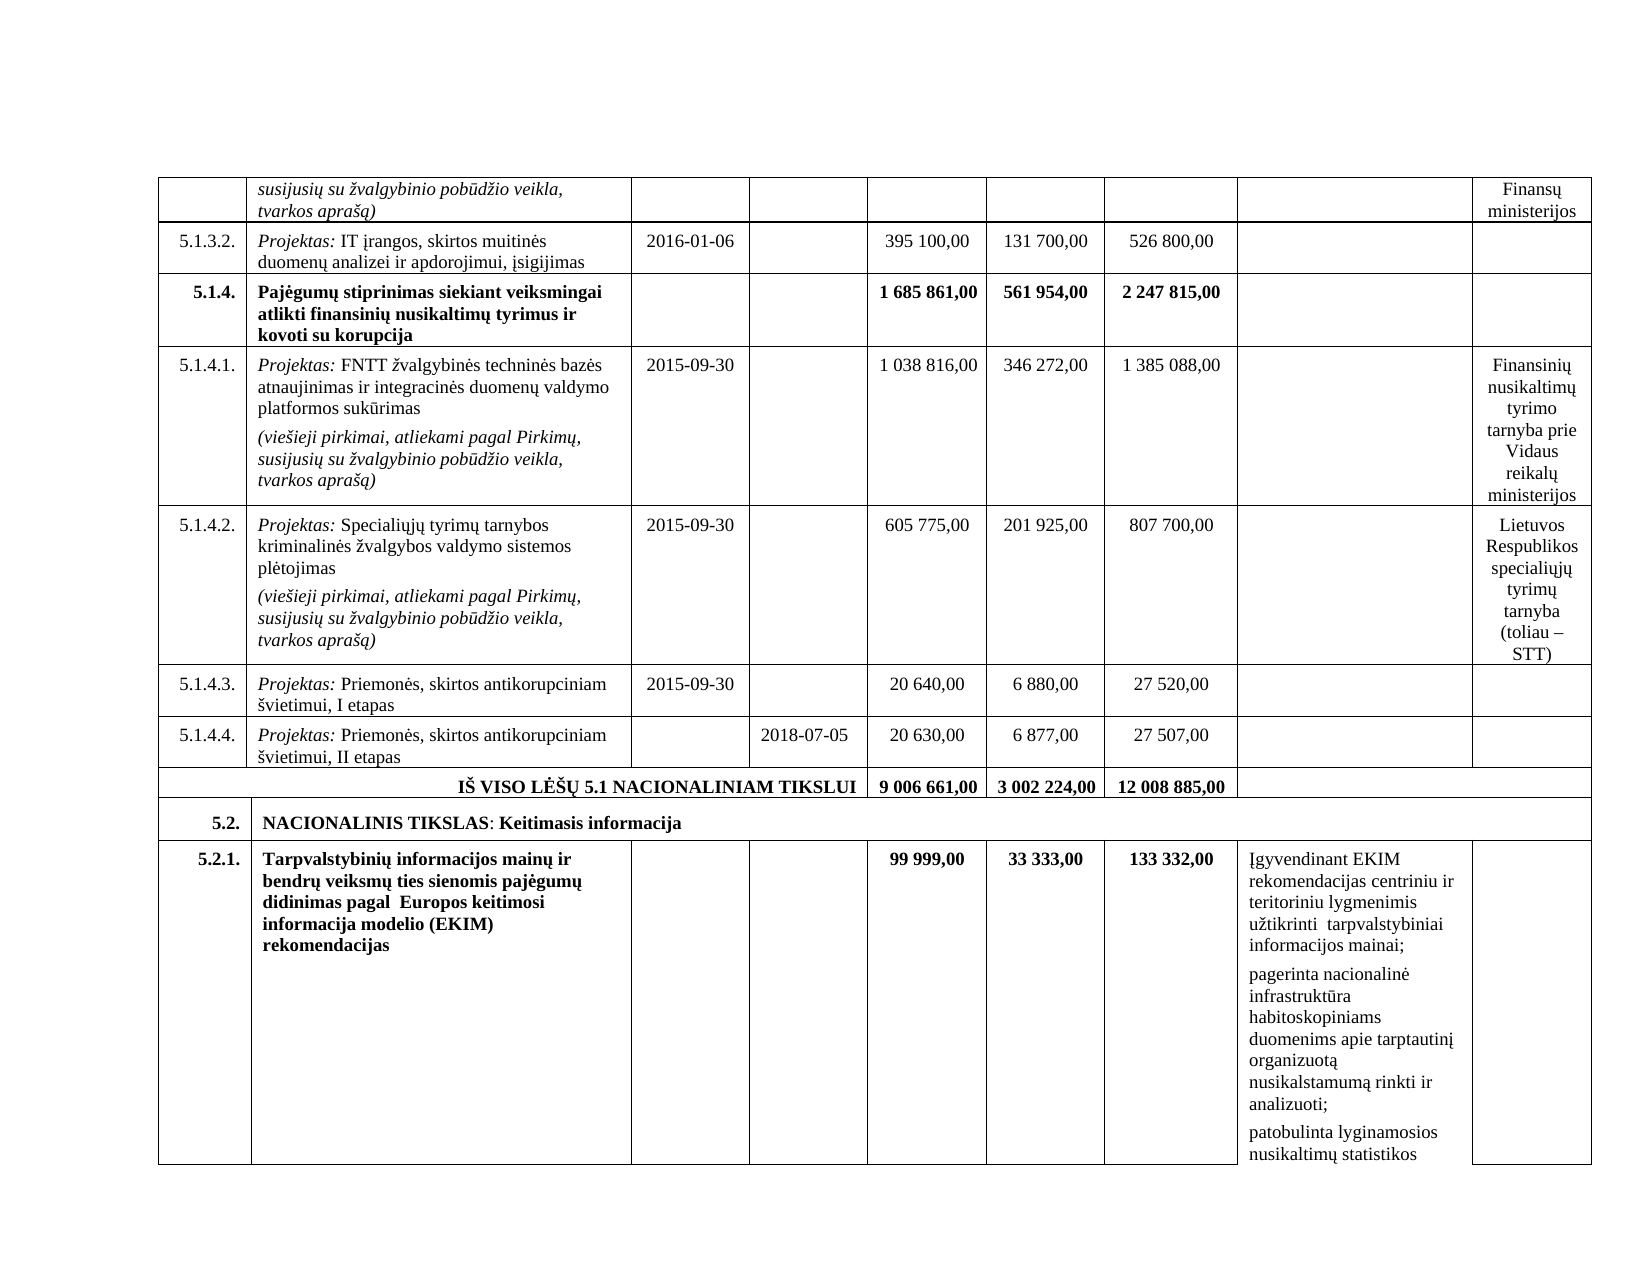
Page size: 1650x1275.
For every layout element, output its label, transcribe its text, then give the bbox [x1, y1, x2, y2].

table_cell [1238, 768, 1591, 797]
table_cell [1105, 178, 1237, 221]
table_cell Finansinių nusikaltimų tyrimo tarnyba prie Vidaus reikalų ministerijos [1473, 347, 1591, 505]
table_cell [1473, 274, 1591, 346]
table_cell [159, 178, 246, 221]
table_cell 6 877,00 [987, 717, 1104, 767]
table_cell 3 002 224,00 [987, 768, 1104, 797]
table_cell 20 630,00 [868, 717, 986, 767]
table_cell 5.2.1. [159, 841, 251, 1164]
table_cell susijusių su žvalgybinio pobūdžio veikla, tvarkos aprašą) [247, 178, 631, 221]
table_cell Tarpvalstybinių informacijos mainų ir bendrų veiksmų ties sienomis pajėgumų didinimas pagal Europos keitimosi informacija modelio (EKIM) rekomendacijas [252, 841, 631, 1164]
table_cell Projektas: Specialiųjų tyrimų tarnybos kriminalinės žvalgybos valdymo sistemos plėtojimas (viešieji pirkimai, atliekami pagal Pirkimų, susijusių su žvalgybinio pobūdžio veikla, tvarkos aprašą) [247, 506, 631, 664]
table_cell 1 385 088,00 [1105, 347, 1237, 505]
table_cell 201 925,00 [987, 506, 1104, 664]
table_cell Pajėgumų stiprinimas siekiant veiksmingai atlikti finansinių nusikaltimų tyrimus ir kovoti su korupcija [247, 274, 631, 346]
table_cell 395 100,00 [868, 223, 986, 273]
table_cell 99 999,00 [868, 841, 986, 1164]
table_cell [1238, 223, 1472, 273]
table_cell [1238, 347, 1472, 505]
table_cell 5.2. [159, 798, 251, 839]
table_cell Įgyvendinant EKIM rekomendacijas centriniu ir teritoriniu lygmenimis užtikrinti tarpvalstybiniai informacijos mainai; pagerinta nacionalinė infrastruktūra habitoskopiniams duomenims apie tarptautinį organizuotą nusikalstamumą rinkti ir analizuoti; patobulinta lyginamosios nusikaltimų statistikos [1238, 841, 1472, 1164]
table_cell [750, 274, 867, 346]
table_cell Projektas: FNTT žvalgybinės techninės bazės atnaujinimas ir integracinės duomenų valdymo platformos sukūrimas (viešieji pirkimai, atliekami pagal Pirkimų, susijusių su žvalgybinio pobūdžio veikla, tvarkos aprašą) [247, 347, 631, 505]
table_cell [750, 665, 867, 716]
table_cell 1 038 816,00 [868, 347, 986, 505]
table_cell 2 247 815,00 [1105, 274, 1237, 346]
table_cell 2015-09-30 [632, 665, 749, 716]
table_cell [1473, 223, 1591, 273]
table_cell [632, 717, 749, 767]
table_cell 2015-09-30 [632, 506, 749, 664]
table_cell 2016-01-06 [632, 223, 749, 273]
table_cell [1238, 274, 1472, 346]
table_cell 27 520,00 [1105, 665, 1237, 716]
table_cell 6 880,00 [987, 665, 1104, 716]
table_cell Finansų ministerijos [1473, 178, 1591, 221]
table_cell 5.1.4.2. [159, 506, 246, 664]
table_cell 27 507,00 [1105, 717, 1237, 767]
table_cell 526 800,00 [1105, 223, 1237, 273]
table_cell 33 333,00 [987, 841, 1104, 1164]
table_cell [1238, 506, 1472, 664]
table_cell [1473, 665, 1591, 716]
table_cell IŠ VISO LĖŠŲ 5.1 NACIONALINIAM TIKSLUI [159, 768, 867, 797]
table_cell [868, 178, 986, 221]
table_cell 5.1.4.4. [159, 717, 246, 767]
table_cell [750, 347, 867, 505]
table_cell 5.1.4. [159, 274, 246, 346]
table_cell [1473, 717, 1591, 767]
table_cell 807 700,00 [1105, 506, 1237, 664]
table_cell 133 332,00 [1105, 841, 1237, 1164]
table_cell [1238, 717, 1472, 767]
table_cell [987, 178, 1104, 221]
table_cell 2015-09-30 [632, 347, 749, 505]
table_cell [1238, 178, 1472, 221]
table_cell 20 640,00 [868, 665, 986, 716]
table_cell 5.1.4.1. [159, 347, 246, 505]
table_cell Projektas: Priemonės, skirtos antikorupciniam švietimui, I etapas [247, 665, 631, 716]
table_cell 2018-07-05 [750, 717, 867, 767]
table_cell NACIONALINIS TIKSLAS: Keitimasis informacija [252, 798, 1591, 839]
table_cell [1473, 841, 1591, 1164]
table_cell 1 685 861,00 [868, 274, 986, 346]
table_cell 12 008 885,00 [1105, 768, 1237, 797]
table_cell [632, 178, 749, 221]
table_cell 561 954,00 [987, 274, 1104, 346]
table_cell 605 775,00 [868, 506, 986, 664]
table_cell Projektas: IT įrangos, skirtos muitinės duomenų analizei ir apdorojimui, įsigijimas [247, 223, 631, 273]
table_cell [750, 841, 867, 1164]
table_cell [632, 841, 749, 1164]
table_cell 5.1.4.3. [159, 665, 246, 716]
table_cell [632, 274, 749, 346]
table_cell 5.1.3.2. [159, 223, 246, 273]
table_cell Lietuvos Respublikos specialiųjų tyrimų tarnyba (toliau –STT) [1473, 506, 1591, 664]
table_cell 131 700,00 [987, 223, 1104, 273]
table_cell [750, 178, 867, 221]
table_cell Projektas: Priemonės, skirtos antikorupciniam švietimui, II etapas [247, 717, 631, 767]
table_cell 9 006 661,00 [868, 768, 986, 797]
table_cell 346 272,00 [987, 347, 1104, 505]
table_cell [750, 506, 867, 664]
table_cell [1238, 665, 1472, 716]
table_cell [750, 223, 867, 273]
